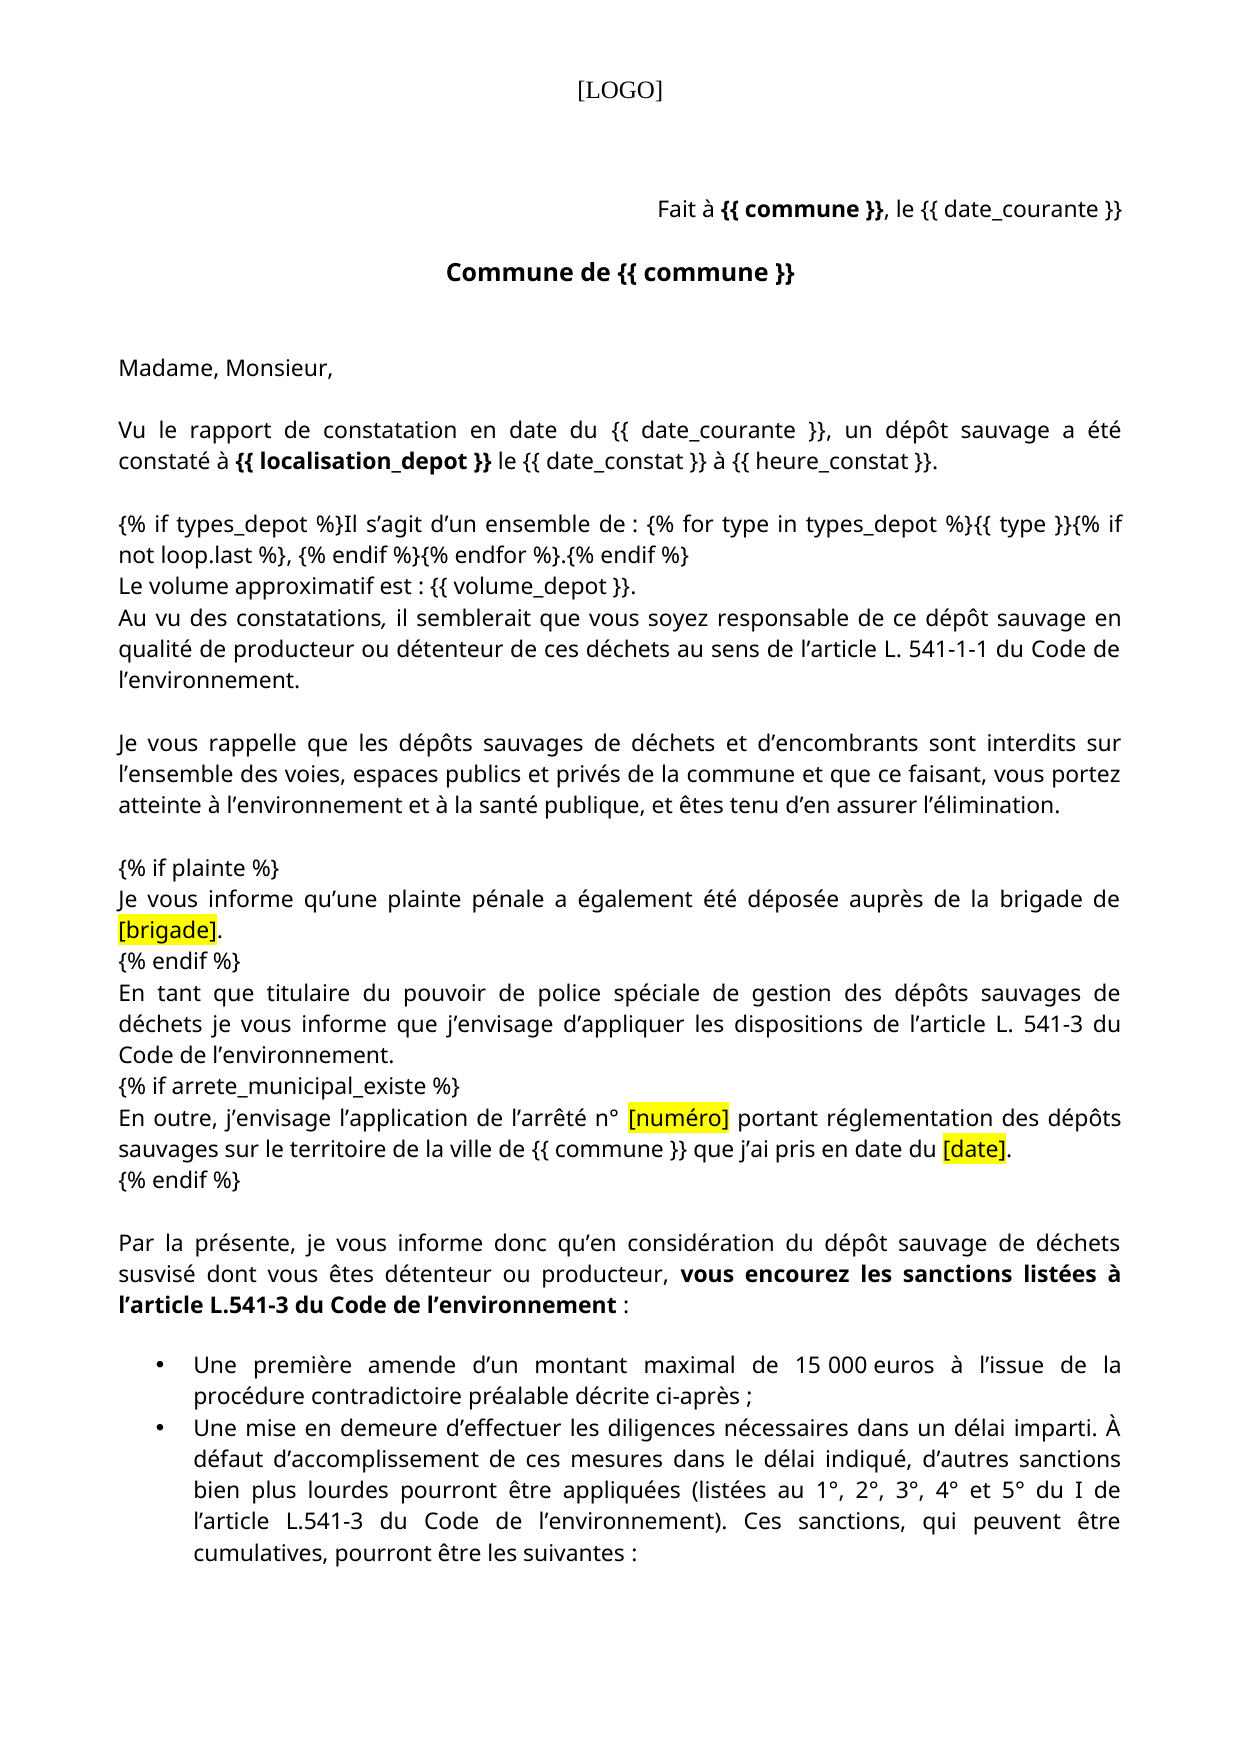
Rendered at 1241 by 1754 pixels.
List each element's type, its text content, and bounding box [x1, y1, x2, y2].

text Le volume approximatif est : {{ volume_depot }}. [118, 570, 1122, 602]
text {% if types_depot %}Il s’agit d’un ensemble de : {% for type in types_depot %}{{ type }}{% if not loop.last %}, {% endif %}{% endfor %}.{% endif %} [118, 508, 1122, 570]
text {% if plainte %} [118, 852, 1122, 883]
text {% endif %} [118, 1164, 1122, 1195]
text En tant que titulaire du pouvoir de police spéciale de gestion des dépôts sauvages de déchets je vous informe que j’envisage d’appliquer les dispositions de l’article L. 541-3 du Code de l’environnement. [118, 977, 1122, 1070]
text Au vu des constatations, il semblerait que vous soyez responsable de ce dépôt sauvage en qualité de producteur ou détenteur de ces déchets au sens de l’article L. 541-1-1 du Code de l’environnement. [118, 602, 1122, 695]
text Je vous rappelle que les dépôts sauvages de déchets et d’encombrants sont interdits sur l’ensemble des voies, espaces publics et privés de la commune et que ce faisant, vous portez atteinte à l’environnement et à la santé publique, et êtes tenu d’en assurer l’élimination. [118, 727, 1122, 820]
text Par la présente, je vous informe donc qu’en considération du dépôt sauvage de déchets susvisé dont vous êtes détenteur ou producteur, vous encourez les sanctions listées à l’article L.541-3 du Code de l’environnement : [118, 1227, 1122, 1320]
text En outre, j’envisage l’application de l’arrêté n° [numéro] portant réglementation des dépôts sauvages sur le territoire de la ville de {{ commune }} que j’ai pris en date du [date]. [118, 1102, 1122, 1164]
text Vu le rapport de constatation en date du {{ date_courante }}, un dépôt sauvage a été constaté à {{ localisation_depot }} le {{ date_constat }} à {{ heure_constat }}. [118, 414, 1122, 477]
text Commune de {{ commune }} [118, 255, 1122, 289]
text Fait à {{ commune }}, le {{ date_courante }} [118, 192, 1122, 224]
text Je vous informe qu’une plainte pénale a également été déposée auprès de la brigade de [brigade]. [118, 883, 1122, 945]
text {% if arrete_municipal_existe %} [118, 1070, 1122, 1102]
list Une mise en demeure d’effectuer les diligences nécessaires dans un délai imparti. À défaut d’accomplissement de ces mesures dans le délai indiqué, d’autres sanctions bien plus lourdes pourront être appliquées (listées au 1°, 2°, 3°, 4° et 5° du I de l’article L.541-3 du Code de l’environnement). Ces sanctions, qui peuvent être cumulatives, pourront être les suivantes : [156, 1412, 1122, 1568]
text {% endif %} [118, 945, 1122, 977]
list Une première amende d’un montant maximal de 15 000 euros à l’issue de la procédure contradictoire préalable décrite ci-après ; [156, 1349, 1122, 1412]
text Madame, Monsieur, [118, 352, 1122, 383]
